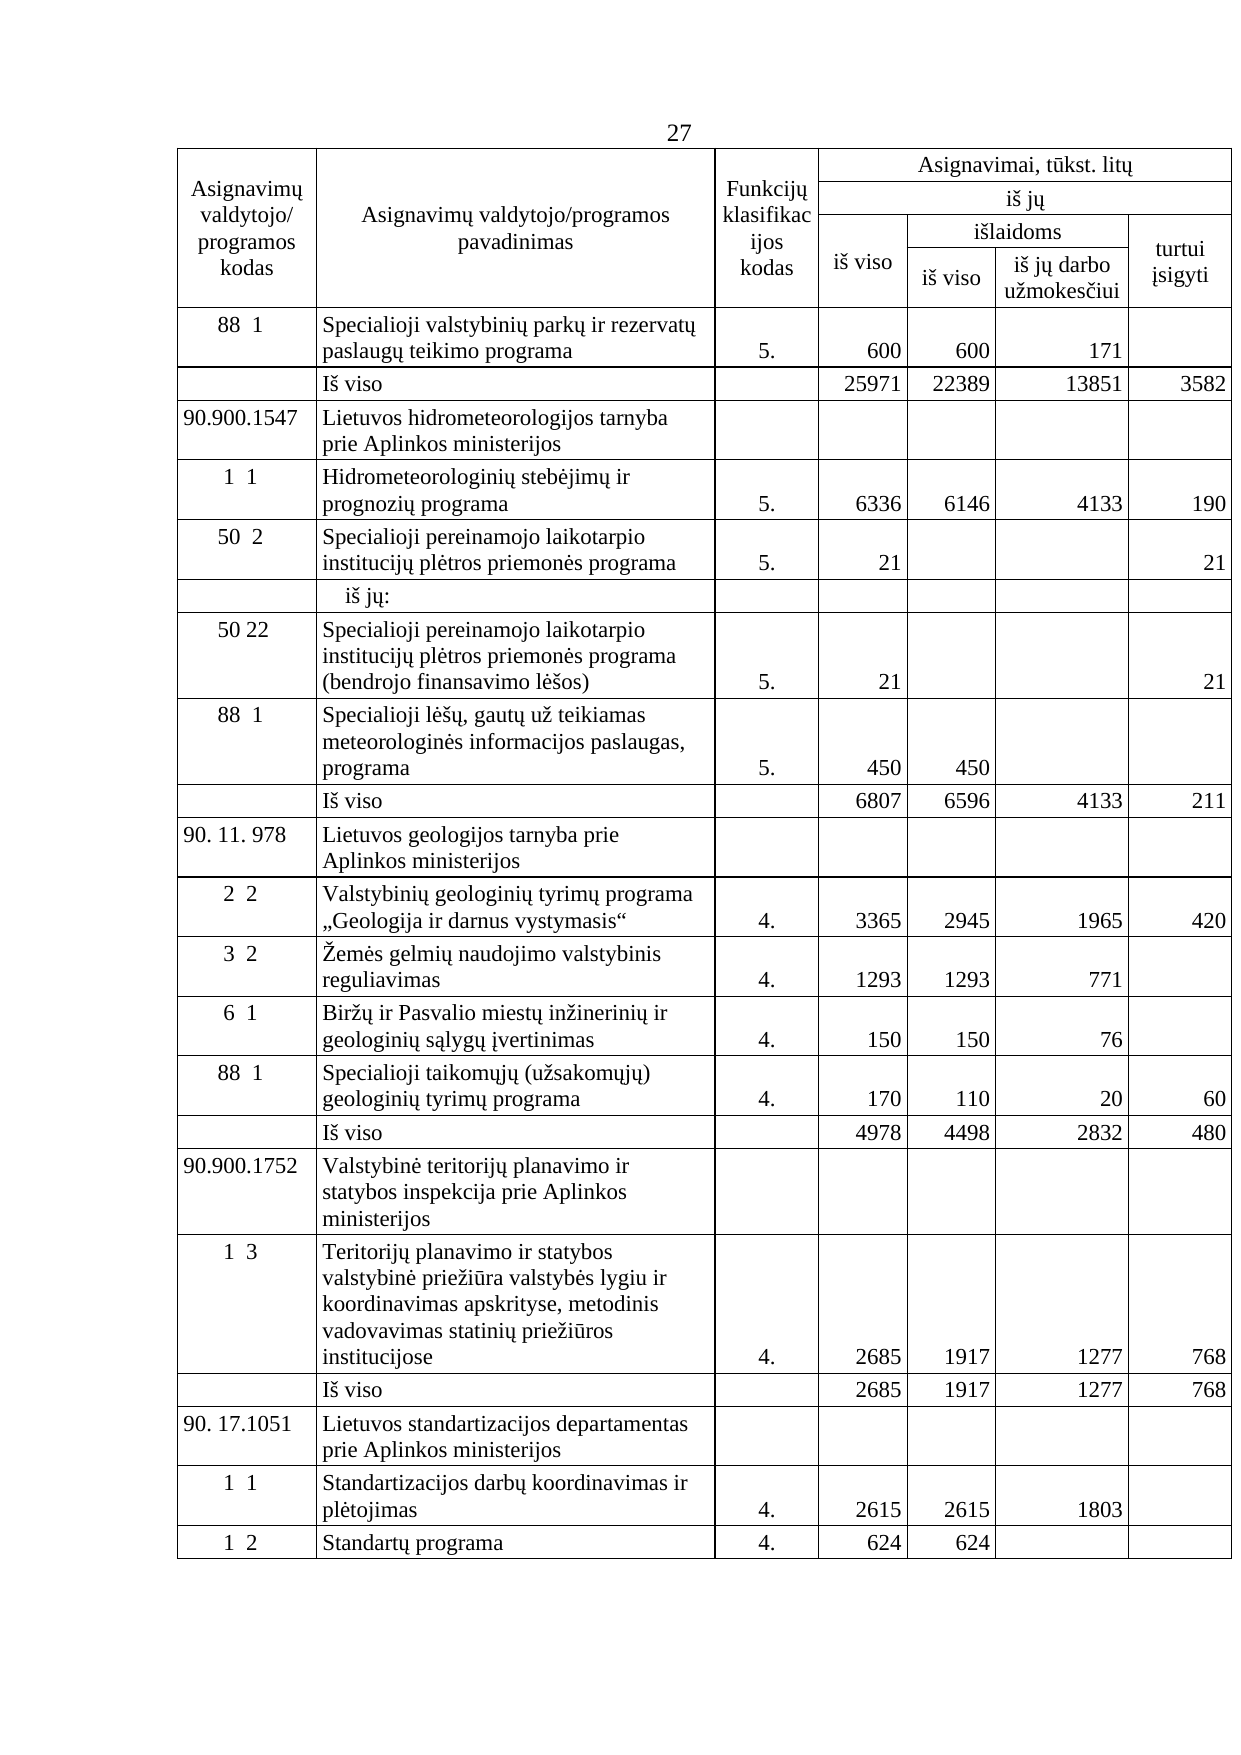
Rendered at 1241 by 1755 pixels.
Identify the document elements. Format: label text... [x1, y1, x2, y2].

table_cell [996, 1149, 1128, 1234]
table_cell 1803 [996, 1466, 1128, 1525]
table_cell [1129, 1526, 1231, 1558]
table_cell 2945 [908, 878, 995, 936]
table_cell [819, 401, 907, 459]
table_cell iš jų darbo užmokesčiui [996, 248, 1128, 307]
table_cell 2 2 [178, 878, 316, 936]
table_cell 4. [716, 1235, 818, 1372]
table_cell 4. [716, 997, 818, 1055]
table_cell 170 [819, 1056, 907, 1115]
table_cell [716, 1407, 818, 1465]
table_cell 1 2 [178, 1526, 316, 1558]
table_cell iš viso [908, 248, 995, 307]
table_cell 1277 [996, 1235, 1128, 1372]
table_cell 624 [819, 1526, 907, 1558]
table_cell 50 22 [178, 613, 316, 698]
table_cell [996, 613, 1128, 698]
table_cell [1129, 308, 1231, 366]
table_cell [996, 520, 1128, 578]
table_cell 88 1 [178, 1056, 316, 1115]
table_cell 3582 [1129, 368, 1231, 400]
table_cell [178, 1116, 316, 1148]
table_cell 20 [996, 1056, 1128, 1115]
table_cell 4133 [996, 460, 1128, 519]
table_cell 6336 [819, 460, 907, 519]
table_cell 1917 [908, 1374, 995, 1406]
table_cell [178, 580, 316, 612]
table_cell 21 [819, 613, 907, 698]
table_cell 90. 11. 978 [178, 818, 316, 876]
table_cell [908, 580, 995, 612]
table_cell 21 [1129, 520, 1231, 578]
table_cell 150 [908, 997, 995, 1055]
table_cell 88 1 [178, 308, 316, 366]
table_cell [908, 1407, 995, 1465]
table_cell [716, 1374, 818, 1406]
table_cell 450 [819, 699, 907, 783]
table_cell Iš viso [317, 368, 714, 400]
table_cell [819, 580, 907, 612]
table_cell 76 [996, 997, 1128, 1055]
table_cell iš jų [819, 182, 1231, 214]
table_cell 450 [908, 699, 995, 783]
table_cell 5. [716, 699, 818, 783]
table_cell 3 2 [178, 937, 316, 996]
table_cell 150 [819, 997, 907, 1055]
table_cell [1129, 818, 1231, 876]
table_header Funkcijų klasifikacijos kodas [716, 149, 818, 307]
table_cell [178, 785, 316, 817]
table_cell Lietuvos hidrometeorologijos tarnyba prie Aplinkos ministerijos [317, 401, 714, 459]
table_cell [819, 1407, 907, 1465]
table_cell 90.900.1547 [178, 401, 316, 459]
table_cell 190 [1129, 460, 1231, 519]
table_cell [819, 1149, 907, 1234]
table_cell Specialioji valstybinių parkų ir rezervatų paslaugų teikimo programa [317, 308, 714, 366]
table_cell išlaidoms [908, 215, 1128, 247]
table_cell [819, 818, 907, 876]
table_cell [1129, 937, 1231, 996]
table_cell 4498 [908, 1116, 995, 1148]
table_cell Iš viso [317, 1116, 714, 1148]
table_cell [1129, 580, 1231, 612]
table_cell [908, 1149, 995, 1234]
table_cell 5. [716, 613, 818, 698]
table_cell 4. [716, 937, 818, 996]
table_cell 4978 [819, 1116, 907, 1148]
table_cell [1129, 699, 1231, 783]
table_cell 1 1 [178, 460, 316, 519]
table_cell [1129, 401, 1231, 459]
table_cell Lietuvos geologijos tarnyba prie Aplinkos ministerijos [317, 818, 714, 876]
table_cell 171 [996, 308, 1128, 366]
table_cell 480 [1129, 1116, 1231, 1148]
table_cell 2615 [819, 1466, 907, 1525]
table_cell Iš viso [317, 785, 714, 817]
table_cell 768 [1129, 1374, 1231, 1406]
table_cell 5. [716, 460, 818, 519]
table_cell 768 [1129, 1235, 1231, 1372]
table_cell [178, 368, 316, 400]
table_cell 600 [819, 308, 907, 366]
table_cell 90. 17.1051 [178, 1407, 316, 1465]
table_cell [908, 520, 995, 578]
table_cell Biržų ir Pasvalio miestų inžinerinių ir geologinių sąlygų įvertinimas [317, 997, 714, 1055]
table_cell turtui įsigyti [1129, 215, 1231, 307]
table_cell 1965 [996, 878, 1128, 936]
table_cell [1129, 1149, 1231, 1234]
table_cell 2615 [908, 1466, 995, 1525]
table_cell 88 1 [178, 699, 316, 783]
table_cell 1917 [908, 1235, 995, 1372]
table_cell 5. [716, 520, 818, 578]
table_cell [1129, 997, 1231, 1055]
table_header Asignavimų valdytojo/programos pavadinimas [317, 149, 714, 307]
table_cell Standartų programa [317, 1526, 714, 1558]
table_cell [1129, 1466, 1231, 1525]
table_cell [996, 1526, 1128, 1558]
table_cell [1129, 1407, 1231, 1465]
table_cell [716, 818, 818, 876]
table_header Asignavimai, tūkst. litų [819, 149, 1231, 181]
table_cell 4133 [996, 785, 1128, 817]
table_cell 771 [996, 937, 1128, 996]
table_cell [716, 1149, 818, 1234]
table_cell [716, 785, 818, 817]
table_cell Iš viso [317, 1374, 714, 1406]
table_cell Lietuvos standartizacijos departamentas prie Aplinkos ministerijos [317, 1407, 714, 1465]
table_cell [908, 613, 995, 698]
table_cell [996, 401, 1128, 459]
table_cell Standartizacijos darbų koordinavimas ir plėtojimas [317, 1466, 714, 1525]
table_cell 110 [908, 1056, 995, 1115]
table_cell [996, 580, 1128, 612]
table_cell 1 3 [178, 1235, 316, 1372]
table_cell Specialioji pereinamojo laikotarpio institucijų plėtros priemonės programa (bendrojo finansavimo lėšos) [317, 613, 714, 698]
table_cell Specialioji pereinamojo laikotarpio institucijų plėtros priemonės programa [317, 520, 714, 578]
table_cell 420 [1129, 878, 1231, 936]
table_cell 13851 [996, 368, 1128, 400]
table_cell [996, 699, 1128, 783]
table_cell 90.900.1752 [178, 1149, 316, 1234]
table_cell 3365 [819, 878, 907, 936]
table_cell 25971 [819, 368, 907, 400]
table_cell 6146 [908, 460, 995, 519]
table_cell 1293 [908, 937, 995, 996]
table_cell 2685 [819, 1235, 907, 1372]
table_cell iš viso [819, 215, 907, 307]
table_cell [908, 818, 995, 876]
table_cell 6807 [819, 785, 907, 817]
table_cell [178, 1374, 316, 1406]
table_cell 6 1 [178, 997, 316, 1055]
table_cell iš jų: [317, 580, 714, 612]
table_cell 4. [716, 1466, 818, 1525]
table_cell [996, 1407, 1128, 1465]
table_cell Specialioji taikomųjų (užsakomųjų) geologinių tyrimų programa [317, 1056, 714, 1115]
table_cell 4. [716, 1056, 818, 1115]
table_cell Žemės gelmių naudojimo valstybinis reguliavimas [317, 937, 714, 996]
table_cell 1293 [819, 937, 907, 996]
table_cell 21 [819, 520, 907, 578]
table_cell [908, 401, 995, 459]
table_cell 2685 [819, 1374, 907, 1406]
table_cell 600 [908, 308, 995, 366]
table_cell Valstybinė teritorijų planavimo ir statybos inspekcija prie Aplinkos ministerijos [317, 1149, 714, 1234]
table_cell 1277 [996, 1374, 1128, 1406]
table_cell 21 [1129, 613, 1231, 698]
table_cell Specialioji lėšų, gautų už teikiamas meteorologinės informacijos paslaugas, programa [317, 699, 714, 783]
table_cell 624 [908, 1526, 995, 1558]
table_cell [716, 401, 818, 459]
table_cell 22389 [908, 368, 995, 400]
table_cell 4. [716, 878, 818, 936]
table_cell [716, 580, 818, 612]
table_cell [996, 818, 1128, 876]
table_cell Teritorijų planavimo ir statybos valstybinė priežiūra valstybės lygiu ir koordinavimas apskrityse, metodinis vadovavimas statinių priežiūros institucijose [317, 1235, 714, 1372]
table_cell 6596 [908, 785, 995, 817]
table_cell 50 2 [178, 520, 316, 578]
table_cell Hidrometeorologinių stebėjimų ir prognozių programa [317, 460, 714, 519]
table_cell 1 1 [178, 1466, 316, 1525]
table_cell 2832 [996, 1116, 1128, 1148]
table_cell 5. [716, 308, 818, 366]
table_header Asignavimų valdytojo/ programos kodas [178, 149, 316, 307]
table_cell 60 [1129, 1056, 1231, 1115]
table_cell 4. [716, 1526, 818, 1558]
table_cell [716, 368, 818, 400]
table_cell 211 [1129, 785, 1231, 817]
table_cell [716, 1116, 818, 1148]
table_cell Valstybinių geologinių tyrimų programa „Geologija ir darnus vystymasis“ [317, 878, 714, 936]
